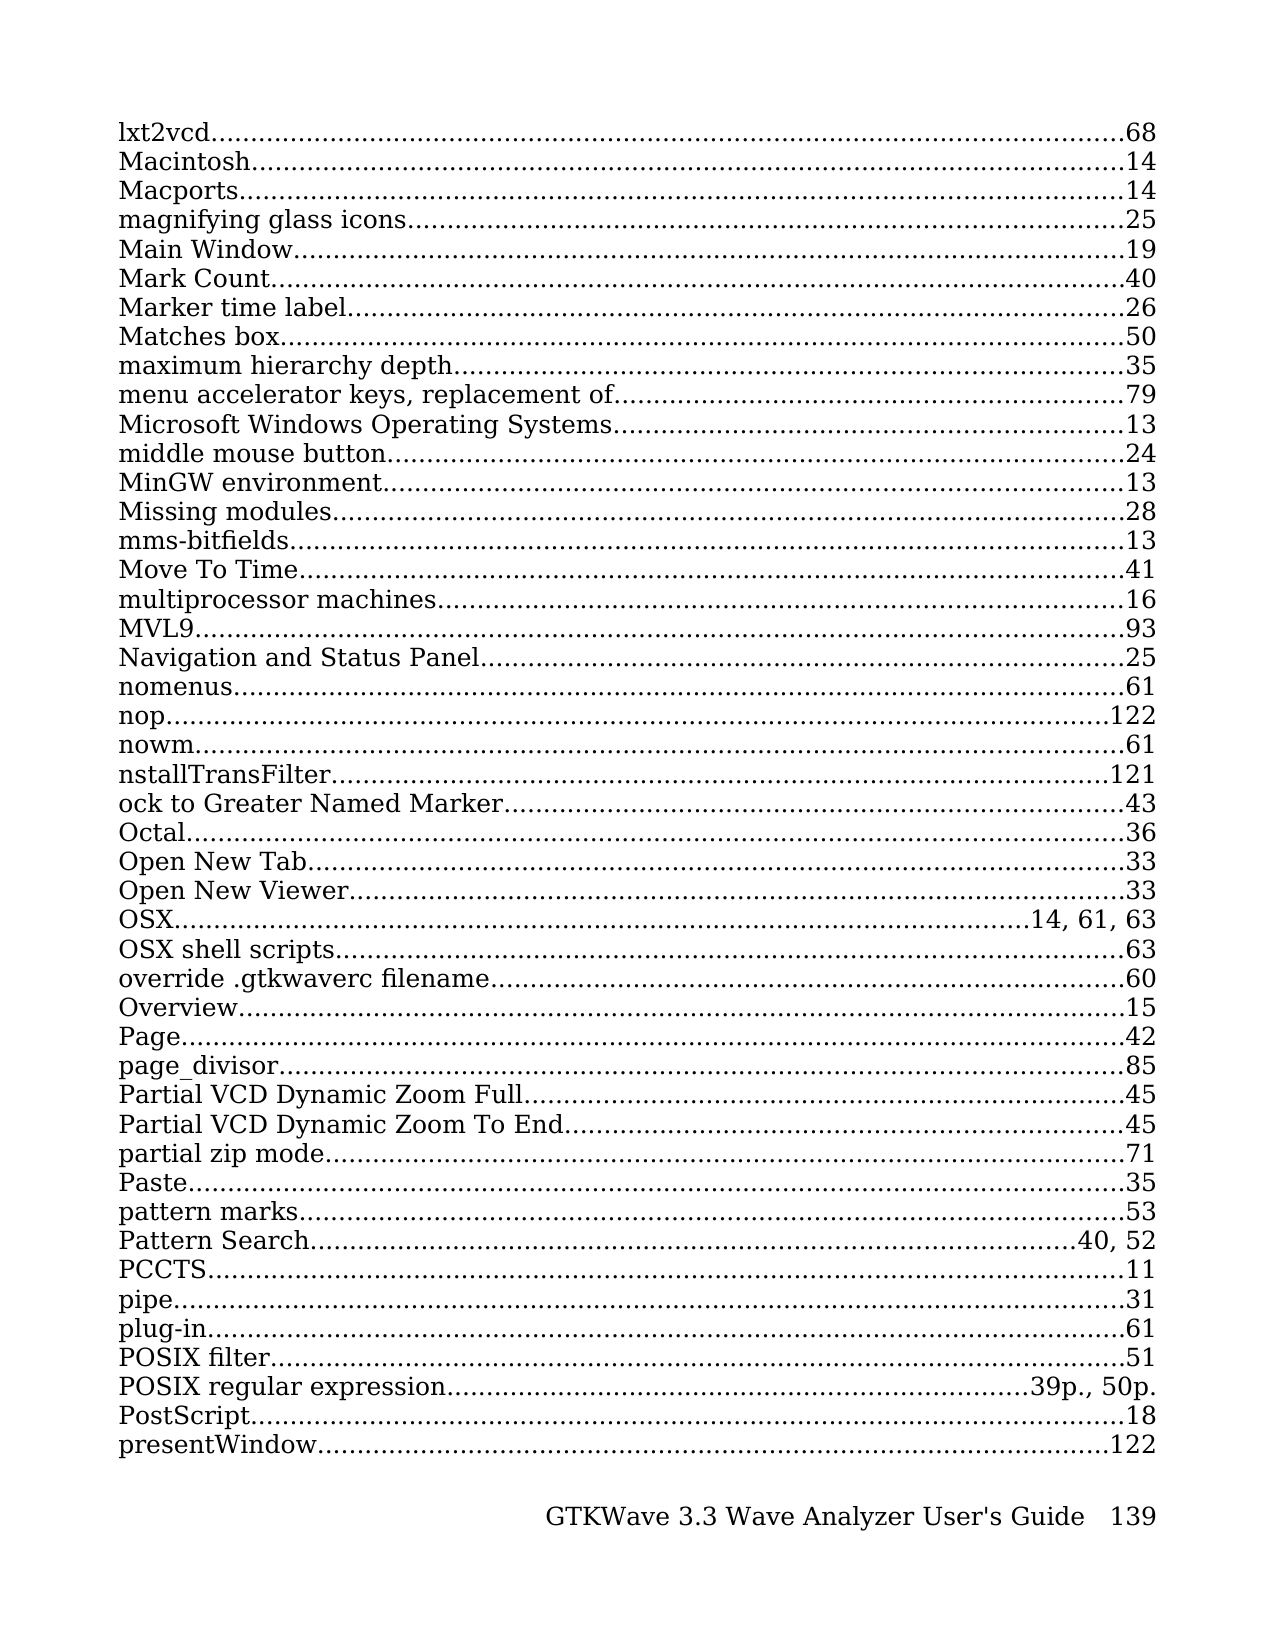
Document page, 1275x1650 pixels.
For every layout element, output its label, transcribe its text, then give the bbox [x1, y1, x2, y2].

text presentWindow 122 [118, 1431, 1157, 1460]
text Paste 35 [118, 1168, 1157, 1197]
text Overview 15 [118, 993, 1157, 1022]
text Macintosh 14 [118, 147, 1157, 176]
text plug-in 61 [118, 1314, 1157, 1343]
text Microsoft Windows Operating Systems 13 [118, 410, 1157, 439]
text Open New Tab 33 [118, 847, 1157, 876]
text middle mouse button 24 [118, 439, 1157, 468]
text pipe 31 [118, 1285, 1157, 1314]
text MinGW environment 13 [118, 468, 1157, 497]
text OSX 14, 61, 63 [118, 906, 1157, 935]
text PostScript 18 [118, 1401, 1157, 1431]
text Move To Time 41 [118, 556, 1157, 585]
text OSX shell scripts 63 [118, 935, 1157, 964]
text Octal 36 [118, 818, 1157, 847]
text nowm 61 [118, 731, 1157, 760]
text Navigation and Status Panel 25 [118, 643, 1157, 672]
text menu accelerator keys, replacement of 79 [118, 381, 1157, 410]
text POSIX regular expression 39p., 50p. [118, 1372, 1157, 1401]
text pattern marks 53 [118, 1197, 1157, 1226]
text Partial VCD Dynamic Zoom Full 45 [118, 1081, 1157, 1110]
text nop 122 [118, 701, 1157, 731]
text Marker time label 26 [118, 293, 1157, 322]
text page_divisor 85 [118, 1051, 1157, 1081]
text nstallTransFilter 121 [118, 760, 1157, 789]
text Page 42 [118, 1022, 1157, 1051]
text PCCTS 11 [118, 1256, 1157, 1285]
text mms-bitfields 13 [118, 526, 1157, 556]
text Missing modules 28 [118, 497, 1157, 526]
text Main Window 19 [118, 235, 1157, 264]
text magnifying glass icons 25 [118, 206, 1157, 235]
text nomenus 61 [118, 672, 1157, 701]
text POSIX filter 51 [118, 1343, 1157, 1372]
text multiprocessor machines 16 [118, 585, 1157, 614]
text Partial VCD Dynamic Zoom To End 45 [118, 1110, 1157, 1139]
text Pattern Search 40, 52 [118, 1226, 1157, 1256]
text override .gtkwaverc filename 60 [118, 964, 1157, 993]
text Macports 14 [118, 176, 1157, 206]
text Open New Viewer 33 [118, 876, 1157, 906]
text maximum hierarchy depth 35 [118, 351, 1157, 381]
text Mark Count 40 [118, 264, 1157, 293]
text MVL9 93 [118, 614, 1157, 643]
text lxt2vcd 68 [118, 118, 1157, 147]
text partial zip mode 71 [118, 1139, 1157, 1168]
text ock to Greater Named Marker 43 [118, 789, 1157, 818]
text Matches box 50 [118, 322, 1157, 351]
